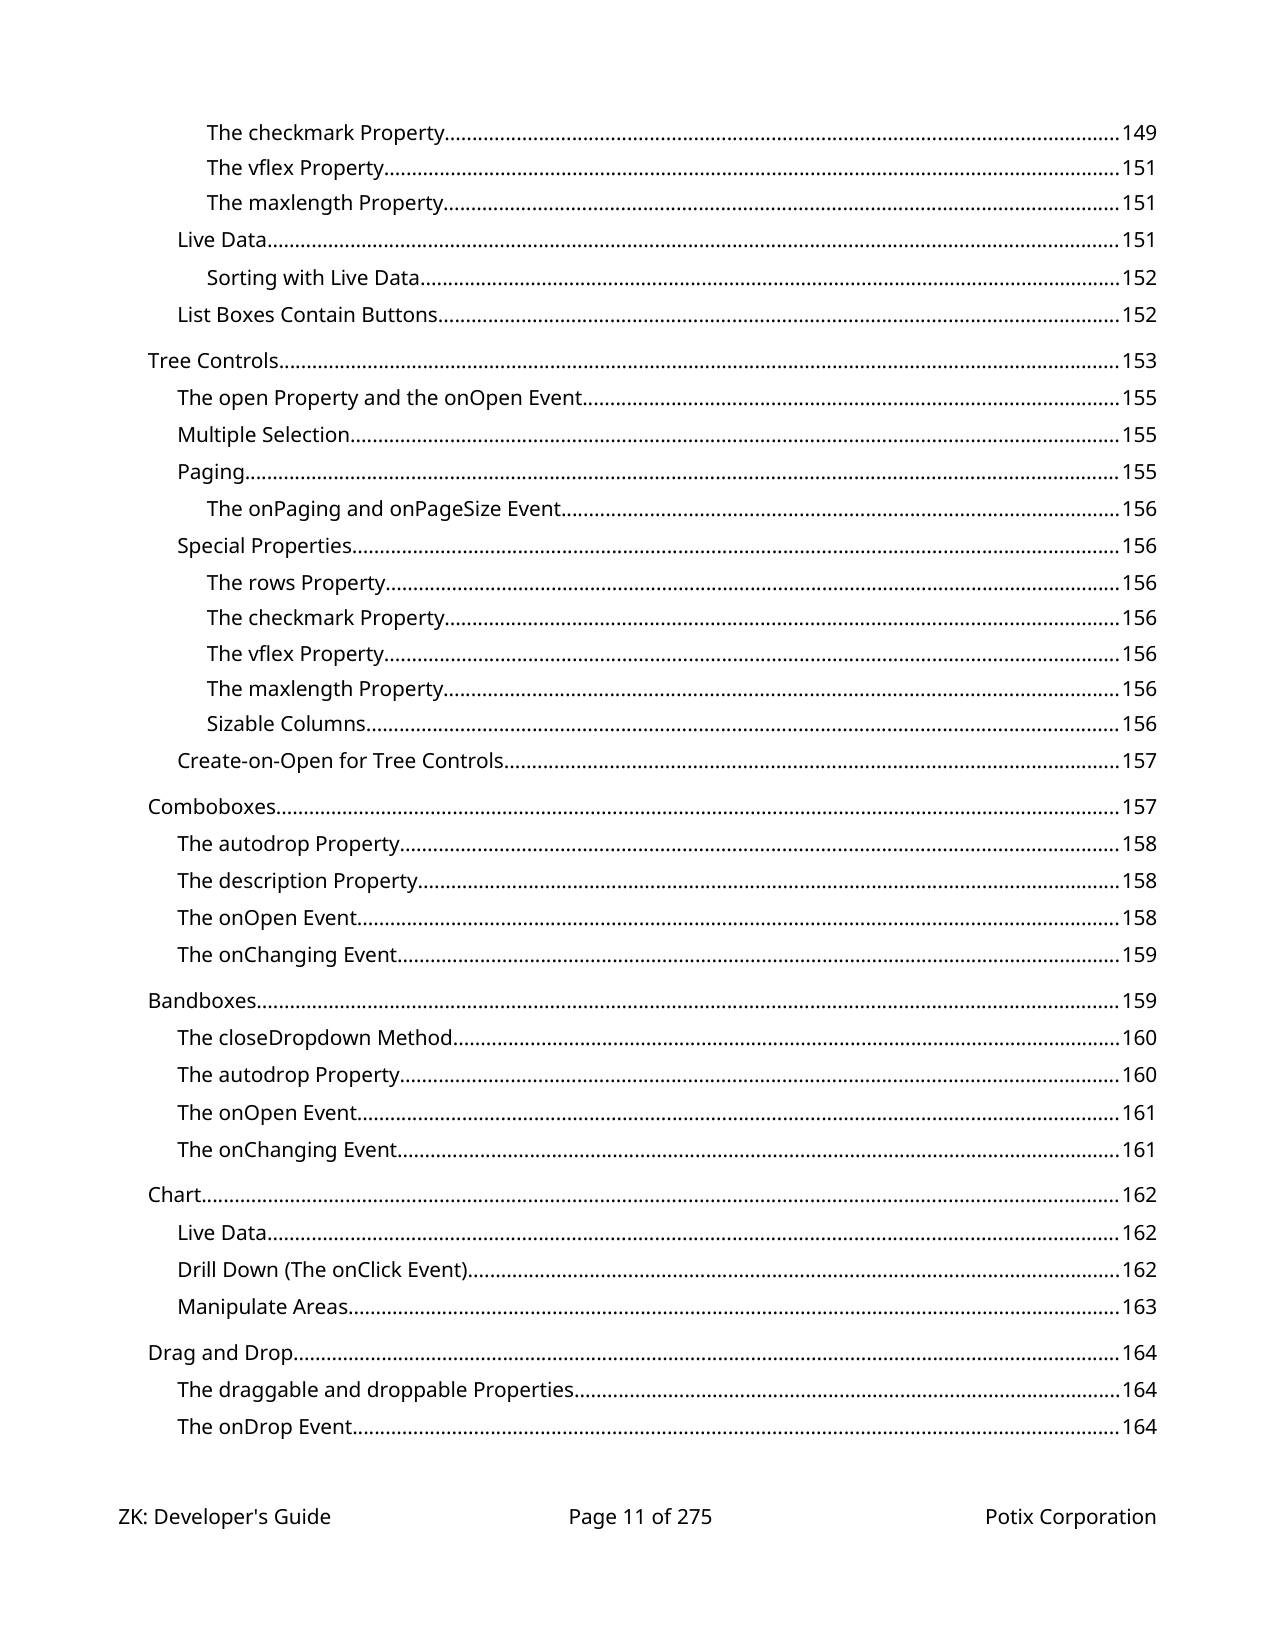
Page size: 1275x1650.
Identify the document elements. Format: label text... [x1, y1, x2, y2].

text Comboboxes 157 [148, 792, 1157, 820]
text The autodrop Property 158 [177, 829, 1157, 857]
text The onChanging Event 161 [177, 1135, 1157, 1163]
text The onOpen Event 161 [177, 1098, 1157, 1126]
text The draggable and droppable Properties 164 [177, 1375, 1157, 1403]
text The onDrop Event 164 [177, 1412, 1157, 1440]
text The maxlength Property 156 [207, 674, 1157, 702]
text The checkmark Property 149 [207, 118, 1157, 146]
text Bandboxes 159 [148, 986, 1157, 1014]
text Special Properties 156 [177, 531, 1157, 559]
text Live Data 162 [177, 1218, 1157, 1246]
text The vflex Property 151 [207, 153, 1157, 182]
text Chart 162 [148, 1181, 1157, 1209]
text The open Property and the onOpen Event 155 [177, 383, 1157, 411]
text The maxlength Property 151 [207, 188, 1157, 217]
text The description Property 158 [177, 866, 1157, 894]
text Drag and Drop 164 [148, 1338, 1157, 1366]
text Sizable Columns 156 [207, 709, 1157, 737]
text Sorting with Live Data 152 [207, 263, 1157, 291]
text Create-on-Open for Tree Controls 157 [177, 746, 1157, 774]
text The rows Property 156 [207, 568, 1157, 596]
text The onPaging and onPageSize Event 156 [207, 494, 1157, 522]
text List Boxes Contain Buttons 152 [177, 300, 1157, 328]
text Paging 155 [177, 457, 1157, 485]
text Live Data 151 [177, 226, 1157, 254]
text The onChanging Event 159 [177, 940, 1157, 969]
text Drill Down (The onClick Event) 162 [177, 1255, 1157, 1283]
text The onOpen Event 158 [177, 903, 1157, 932]
text Multiple Selection 155 [177, 420, 1157, 448]
text The checkmark Property 156 [207, 603, 1157, 632]
text Tree Controls 153 [148, 346, 1157, 374]
text Manipulate Areas 163 [177, 1292, 1157, 1320]
text The vflex Property 156 [207, 639, 1157, 667]
text The closeDropdown Method 160 [177, 1023, 1157, 1052]
text The autodrop Property 160 [177, 1061, 1157, 1089]
